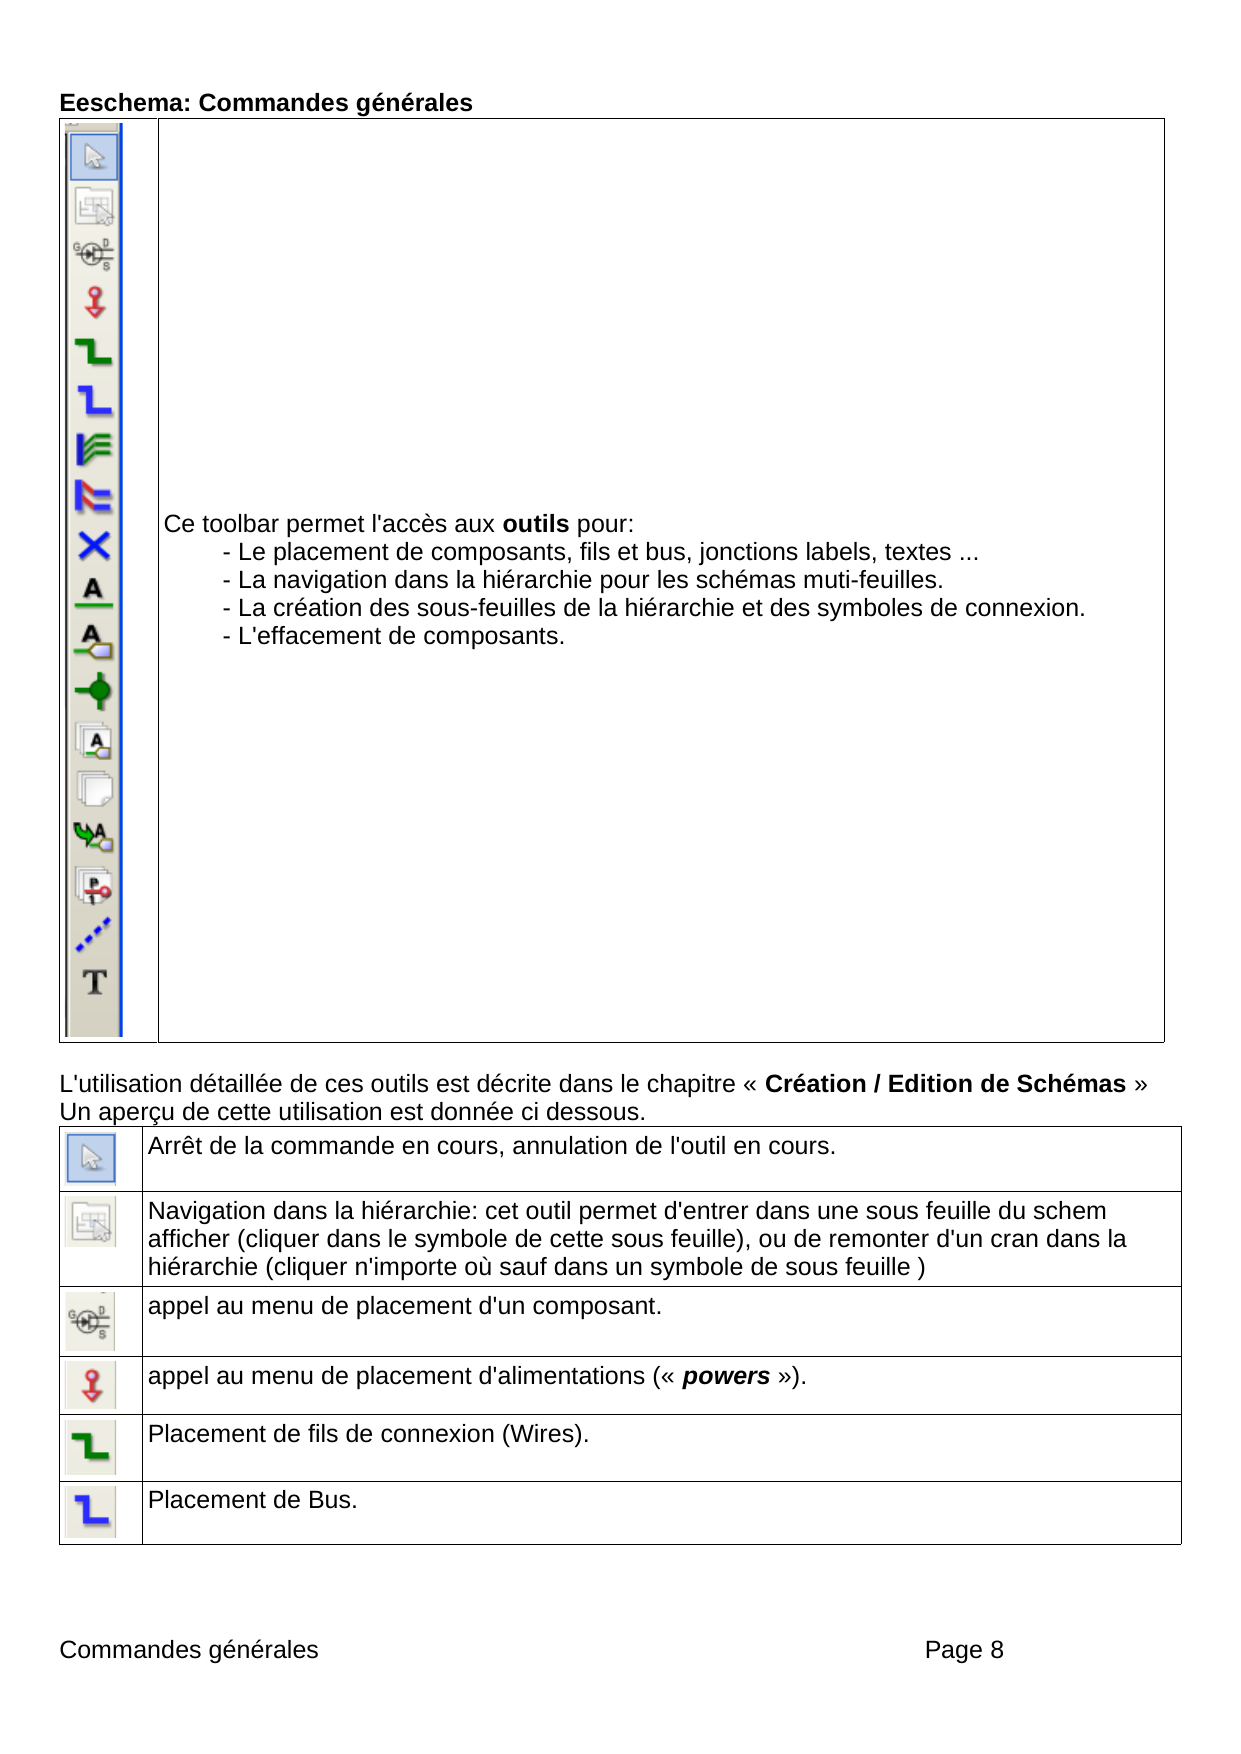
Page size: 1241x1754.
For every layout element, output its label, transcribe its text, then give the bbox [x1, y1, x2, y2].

picture [64, 1361, 117, 1409]
picture [64, 1132, 117, 1186]
table_cell [60, 1192, 142, 1286]
table_header Ce toolbar permet l'accès aux outils pour: - Le placement de composants, fils et bus, jonctions labels, textes ... - La navigation dans la hiérarchie pour les schémas muti-feuilles. - La création des sous-feuilles de la hiérarchie et des symboles de connexion. - L'effacement de composants. [159, 119, 1164, 1042]
picture [64, 1420, 117, 1475]
table_cell [60, 1287, 142, 1356]
table_cell [60, 1415, 142, 1481]
table_cell [60, 1357, 142, 1414]
table_cell appel au menu de placement d'un composant. [143, 1287, 1181, 1356]
picture [64, 1196, 117, 1247]
picture [64, 1292, 115, 1351]
table_header Arrêt de la commande en cours, annulation de l'outil en cours. [143, 1127, 1181, 1191]
picture [64, 123, 123, 1037]
table_header [60, 119, 157, 1042]
text L'utilisation détaillée de ces outils est décrite dans le chapitre « Création / Edition de Schémas » [59, 1070, 1181, 1098]
table_header [60, 1127, 142, 1191]
picture [64, 1486, 117, 1538]
table_cell appel au menu de placement d'alimentations (« powers »). [143, 1357, 1181, 1414]
table_cell Navigation dans la hiérarchie: cet outil permet d'entrer dans une sous feuille du schem afficher (cliquer dans le symbole de cette sous feuille), ou de remonter d'un cran dans la hiérarchie (cliquer n'importe où sauf dans un symbole de sous feuille ) [143, 1192, 1181, 1286]
table_cell [60, 1482, 142, 1544]
table_cell Placement de Bus. [143, 1482, 1181, 1544]
table_cell Placement de fils de connexion (Wires). [143, 1415, 1181, 1481]
text Un aperçu de cette utilisation est donnée ci dessous. [59, 1098, 1181, 1126]
